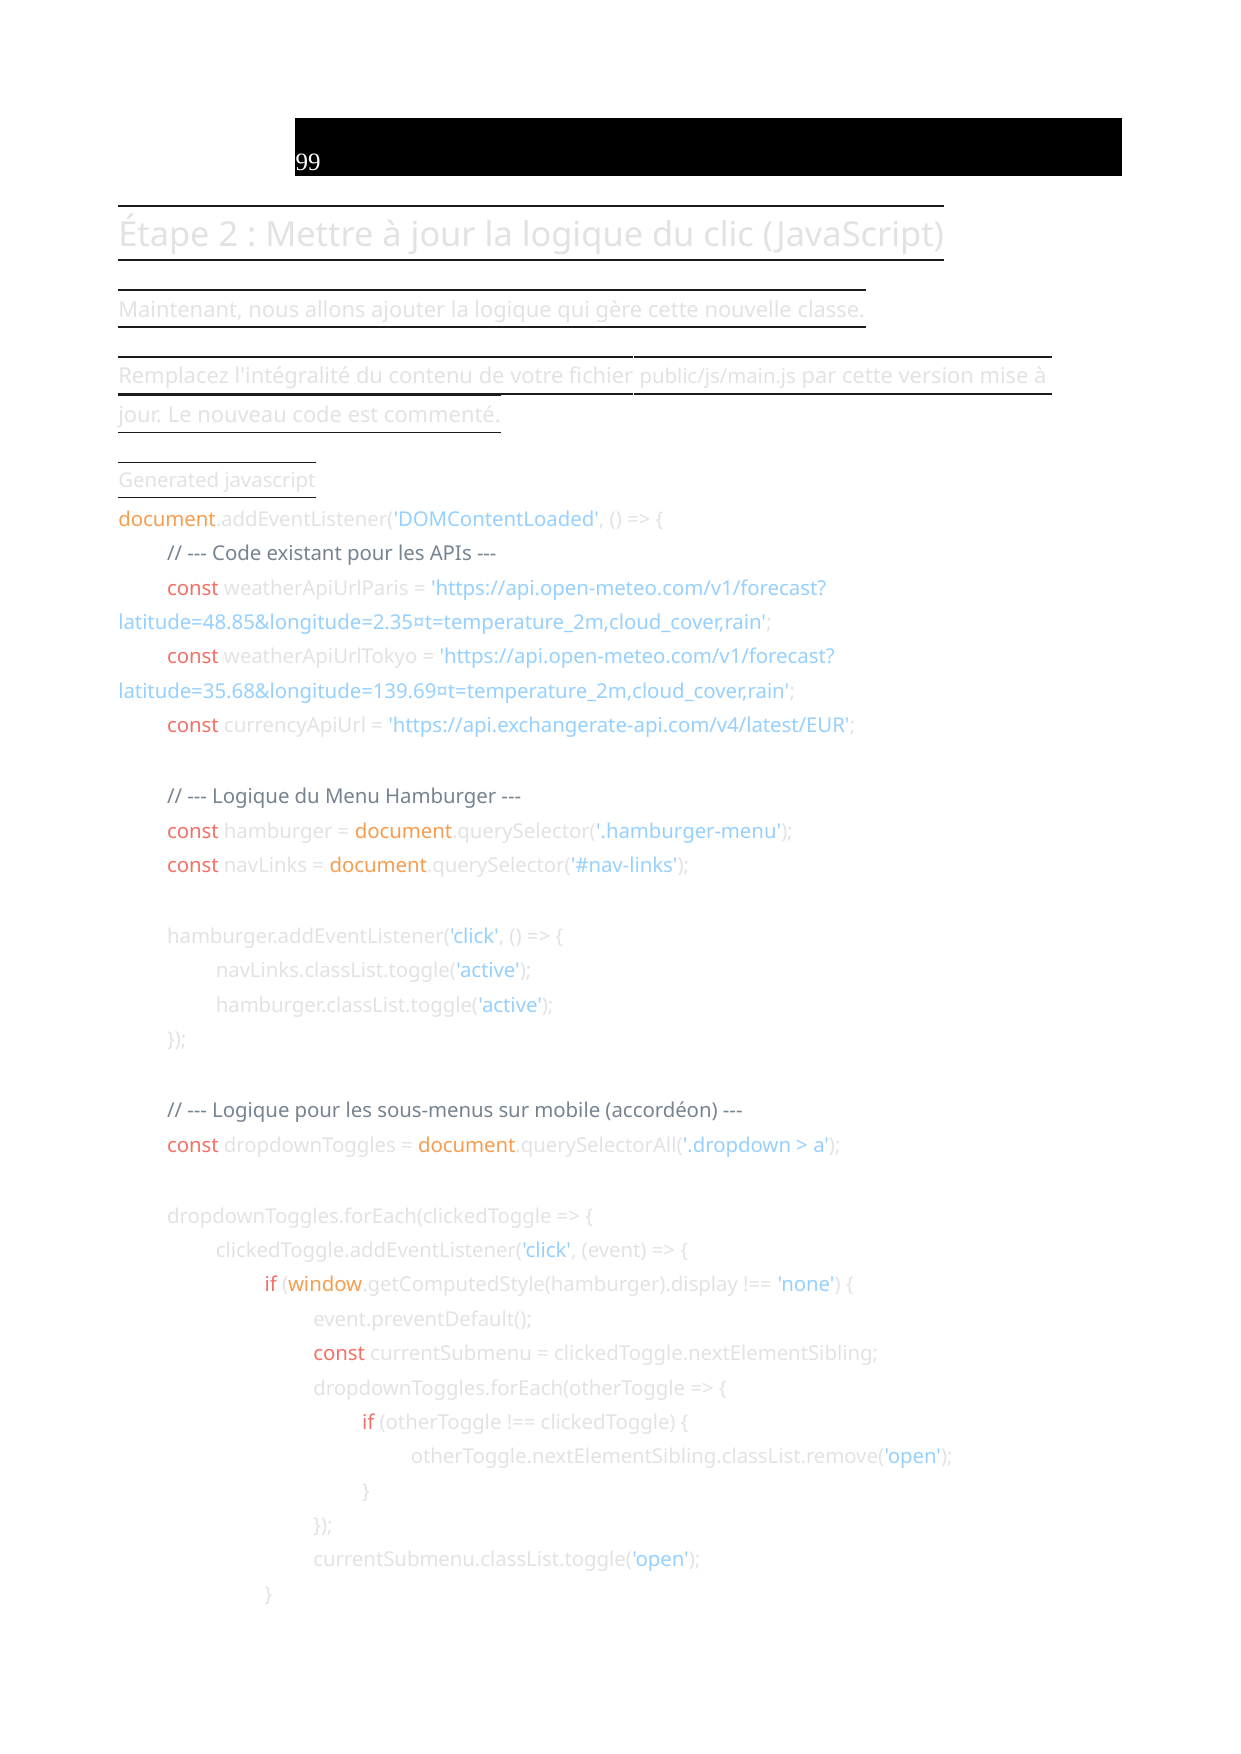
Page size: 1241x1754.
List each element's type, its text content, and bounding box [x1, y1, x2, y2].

text document.addEventListener('DOMContentLoaded', () => { [118, 498, 1122, 533]
text if (window.getComputedStyle(hamburger).display !== 'none') { [118, 1264, 1122, 1298]
subtitle Étape 2 : Mettre à jour la logique du clic (JavaScript) [118, 205, 1122, 261]
text event.preventDefault(); [118, 1298, 1122, 1332]
text const currentSubmenu = clickedToggle.nextElementSibling; [118, 1332, 1122, 1367]
text Generated javascript [118, 462, 1122, 498]
text // --- Code existant pour les APIs --- [118, 533, 1122, 567]
text currentSubmenu.classList.toggle('open'); [118, 1539, 1122, 1573]
text const dropdownToggles = document.querySelectorAll('.dropdown > a'); [118, 1124, 1122, 1158]
text }); [118, 1504, 1122, 1539]
text Maintenant, nous allons ajouter la logique qui gère cette nouvelle classe. [118, 289, 1122, 328]
text const navLinks = document.querySelector('#nav-links'); [118, 844, 1122, 879]
text // --- Logique pour les sous-menus sur mobile (accordéon) --- [118, 1089, 1122, 1124]
text hamburger.classList.toggle('active'); [118, 984, 1122, 1018]
text } [118, 1573, 1122, 1607]
text const weatherApiUrlParis = 'https://api.open-meteo.com/v1/forecast?latitude=48.85&longitude=2.35¤t=temperature_2m,cloud_cover,rain'; [118, 567, 1122, 636]
text const currencyApiUrl = 'https://api.exchangerate-api.com/v4/latest/EUR'; [118, 704, 1122, 739]
text const hamburger = document.querySelector('.hamburger-menu'); [118, 810, 1122, 844]
text Remplacez l'intégralité du contenu de votre fichier public/js/main.js par cette version mise à jour. Le nouveau code est commenté. [118, 356, 1122, 433]
text hamburger.addEventListener('click', () => { [118, 915, 1122, 950]
text if (otherToggle !== clickedToggle) { [118, 1401, 1122, 1436]
text clickedToggle.addEventListener('click', (event) => { [118, 1229, 1122, 1264]
text navLinks.classList.toggle('active'); [118, 950, 1122, 984]
text const weatherApiUrlTokyo = 'https://api.open-meteo.com/v1/forecast?latitude=35.68&longitude=139.69¤t=temperature_2m,cloud_cover,rain'; [118, 636, 1122, 704]
text otherToggle.nextElementSibling.classList.remove('open'); [118, 1436, 1122, 1470]
text // --- Logique du Menu Hamburger --- [118, 776, 1122, 810]
text dropdownToggles.forEach(otherToggle => { [118, 1367, 1122, 1401]
text dropdownToggles.forEach(clickedToggle => { [118, 1195, 1122, 1229]
text }); [118, 1018, 1122, 1053]
text } [118, 1470, 1122, 1504]
